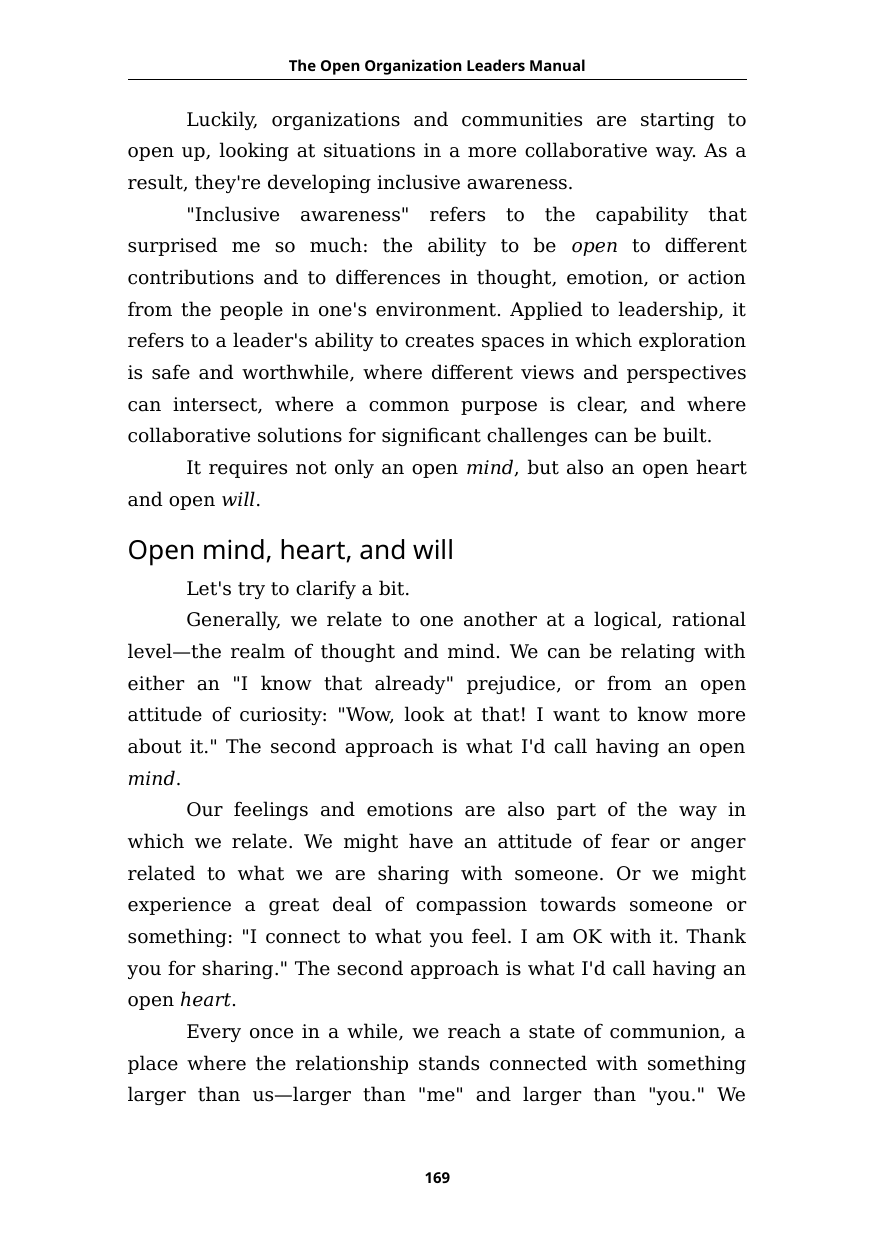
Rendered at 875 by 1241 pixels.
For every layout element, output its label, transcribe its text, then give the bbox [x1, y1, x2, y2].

text Our feelings and emotions are also part of the way in which we relate. We might have an attitude of fear or anger related to what we are sharing with someone. Or we might experience a great deal of compassion towards someone or something: "I connect to what you feel. I am OK with it. Thank you for sharing." The second approach is what I'd call having an open heart. [127, 799, 747, 1011]
text "Inclusive awareness" refers to the capability that surprised me so much: the ability to be open to different contributions and to differences in thought, emotion, or action from the people in one's environment. Applied to leadership, it refers to a leader's ability to creates spaces in which exploration is safe and worthwhile, where different views and perspectives can intersect, where a common purpose is clear, and where collaborative solutions for significant challenges can be built. [127, 204, 747, 447]
text Generally, we relate to one another at a logical, rational level—the realm of thought and mind. We can be relating with either an "I know that already" prejudice, or from an open attitude of curiosity: "Wow, look at that! I want to know more about it." The second approach is what I'd call having an open mind. [127, 609, 747, 790]
text Luckily, organizations and communities are starting to open up, looking at situations in a more collaborative way. As a result, they're developing inclusive awareness. [127, 109, 747, 194]
text It requires not only an open mind, but also an open heart and open will. [127, 457, 747, 511]
text Let's try to clarify a bit. [127, 578, 747, 600]
text Every once in a while, we reach a state of communion, a place where the relationship stands connected with something larger than us—larger than "me" and larger than "you." We [127, 1021, 747, 1106]
subtitle Open mind, heart, and will [127, 535, 747, 565]
